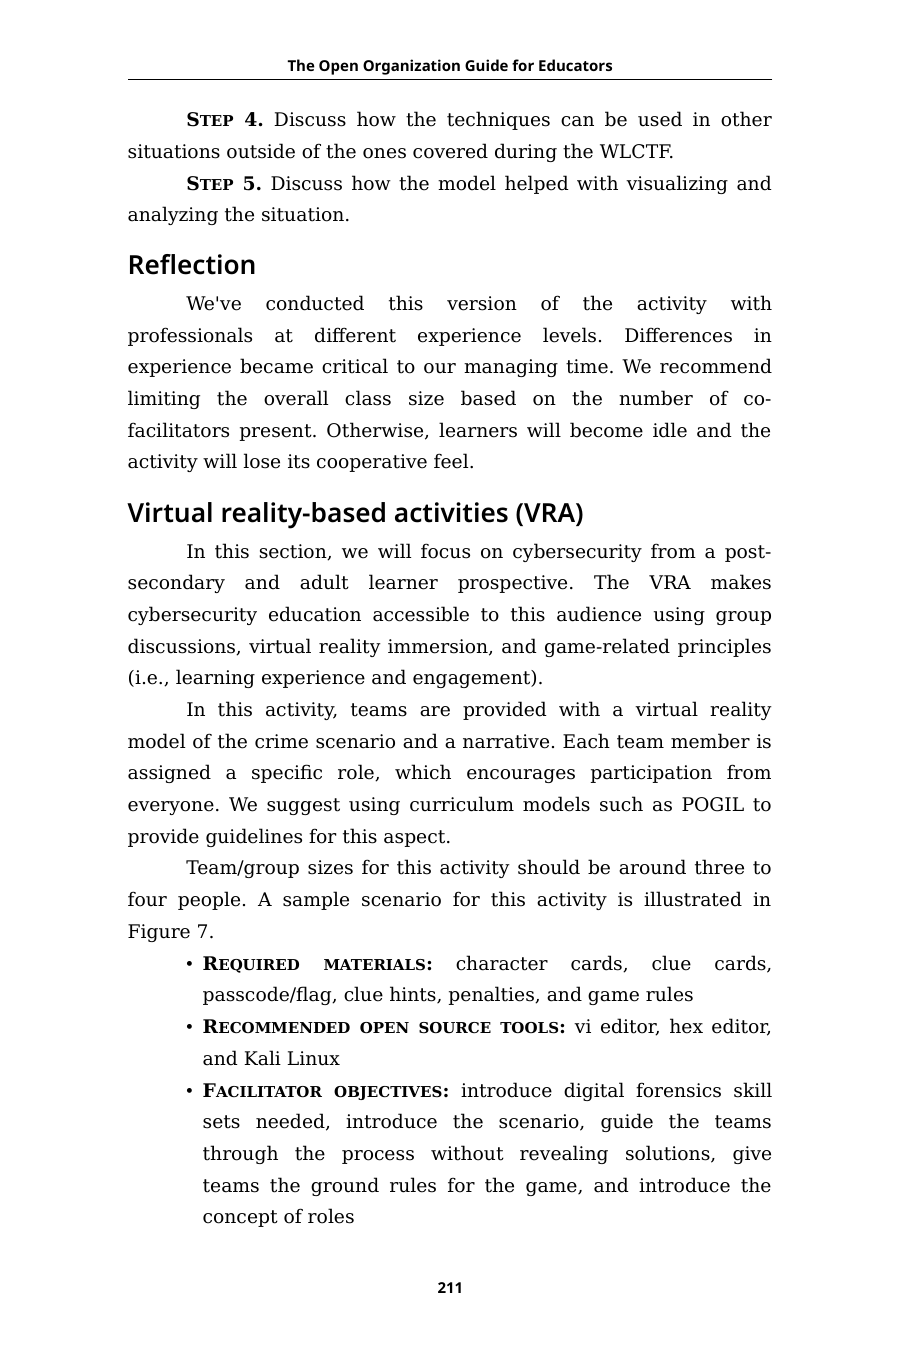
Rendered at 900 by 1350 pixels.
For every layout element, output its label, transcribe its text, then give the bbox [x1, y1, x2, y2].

subtitle Virtual reality-based activities (VRA) [127, 498, 772, 528]
list Recommended open source tools: vi editor, hex editor, and Kali Linux [186, 1016, 772, 1069]
text In this section, we will focus on cybersecurity from a post-secondary and adult learner prospective. The VRA makes cybersecurity education accessible to this audience using group discussions, virtual reality immersion, and game-related principles (i.e., learning experience and engagement). [127, 541, 772, 689]
text Step 4. Discuss how the techniques can be used in other situations outside of the ones covered during the WLCTF. [127, 109, 772, 162]
text Step 5. Discuss how the model helped with visualizing and analyzing the situation. [127, 172, 772, 226]
text We've conducted this version of the activity with professionals at different experience levels. Differences in experience became critical to our managing time. We recommend limiting the overall class size based on the number of co-facilitators present. Otherwise, learners will become idle and the activity will lose its cooperative feel. [127, 293, 772, 473]
text In this activity, teams are provided with a virtual reality model of the crime scenario and a narrative. Each team member is assigned a specific role, which encourages participation from everyone. We suggest using curriculum models such as POGIL to provide guidelines for this aspect. [127, 699, 772, 847]
list Facilitator objectives: introduce digital forensics skill sets needed, introduce the scenario, guide the teams through the process without revealing solutions, give teams the ground rules for the game, and introduce the concept of roles [186, 1079, 772, 1228]
list Required materials: character cards, clue cards, passcode/flag, clue hints, penalties, and game rules [186, 952, 772, 1006]
text Team/group sizes for this activity should be around three to four people. A sample scenario for this activity is illustrated in Figure 7. [127, 857, 772, 942]
subtitle Reflection [127, 250, 772, 281]
